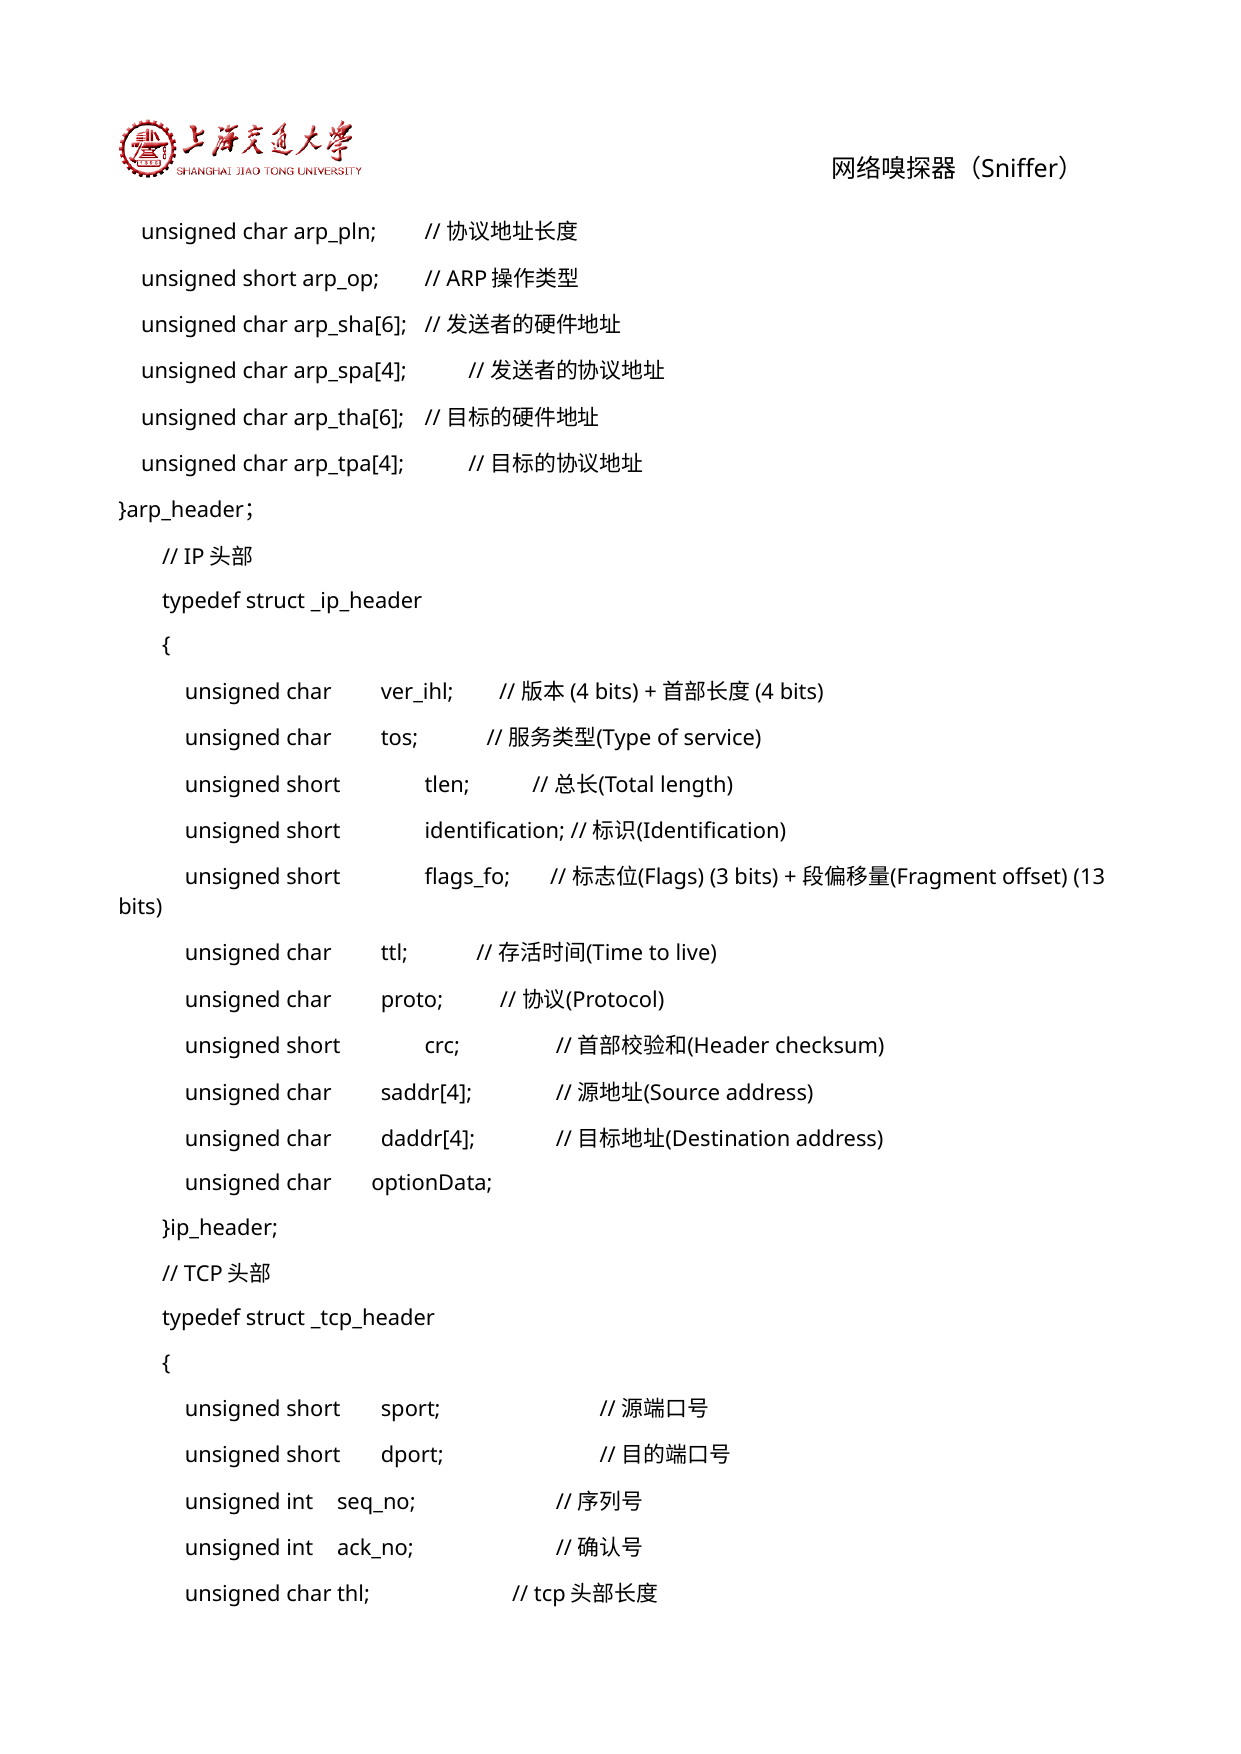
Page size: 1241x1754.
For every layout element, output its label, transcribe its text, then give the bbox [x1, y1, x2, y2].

text unsigned char arp_pln; // 协议地址长度 [118, 214, 1122, 246]
text unsigned int seq_no; // 序列号 [118, 1484, 1122, 1516]
text unsigned char proto; // 协议(Protocol) [118, 982, 1122, 1013]
text unsigned char ttl; // 存活时间(Time to live) [118, 935, 1122, 967]
text unsigned short sport; // 源端口号 [118, 1391, 1122, 1423]
text // IP头部 [118, 539, 1122, 571]
text { [118, 629, 1122, 659]
text unsigned char optionData; [118, 1167, 1122, 1197]
text unsigned char arp_sha[6]; // 发送者的硬件地址 [118, 307, 1122, 339]
text // TCP头部 [118, 1256, 1122, 1288]
text unsigned char saddr[4]; // 源地址(Source address) [118, 1074, 1122, 1106]
text unsigned int ack_no; // 确认号 [118, 1530, 1122, 1562]
text unsigned short arp_op; // ARP操作类型 [118, 261, 1122, 292]
text unsigned char ver_ihl; // 版本 (4 bits) + 首部长度 (4 bits) [118, 674, 1122, 706]
text { [118, 1347, 1122, 1376]
text unsigned char arp_tpa[4]; // 目标的协议地址 [118, 446, 1122, 478]
text unsigned char arp_spa[4]; // 发送者的协议地址 [118, 353, 1122, 385]
picture [118, 118, 362, 178]
text unsigned short tlen; // 总长(Total length) [118, 767, 1122, 798]
text unsigned short crc; // 首部校验和(Header checksum) [118, 1028, 1122, 1060]
text unsigned char daddr[4]; // 目标地址(Destination address) [118, 1121, 1122, 1153]
text }ip_header; [118, 1212, 1122, 1241]
text typedef struct _tcp_header [118, 1302, 1122, 1332]
text unsigned char tos; // 服务类型(Type of service) [118, 720, 1122, 752]
text unsigned char thl; // tcp头部长度 [118, 1576, 1122, 1608]
text typedef struct _ip_header [118, 585, 1122, 615]
text }arp_header； [118, 492, 1122, 524]
text unsigned short identification; // 标识(Identification) [118, 813, 1122, 845]
text unsigned char arp_tha[6]; // 目标的硬件地址 [118, 400, 1122, 431]
text unsigned short dport; // 目的端口号 [118, 1437, 1122, 1469]
text unsigned short flags_fo; // 标志位(Flags) (3 bits) + 段偏移量(Fragment offset) (13 bits) [118, 859, 1122, 921]
